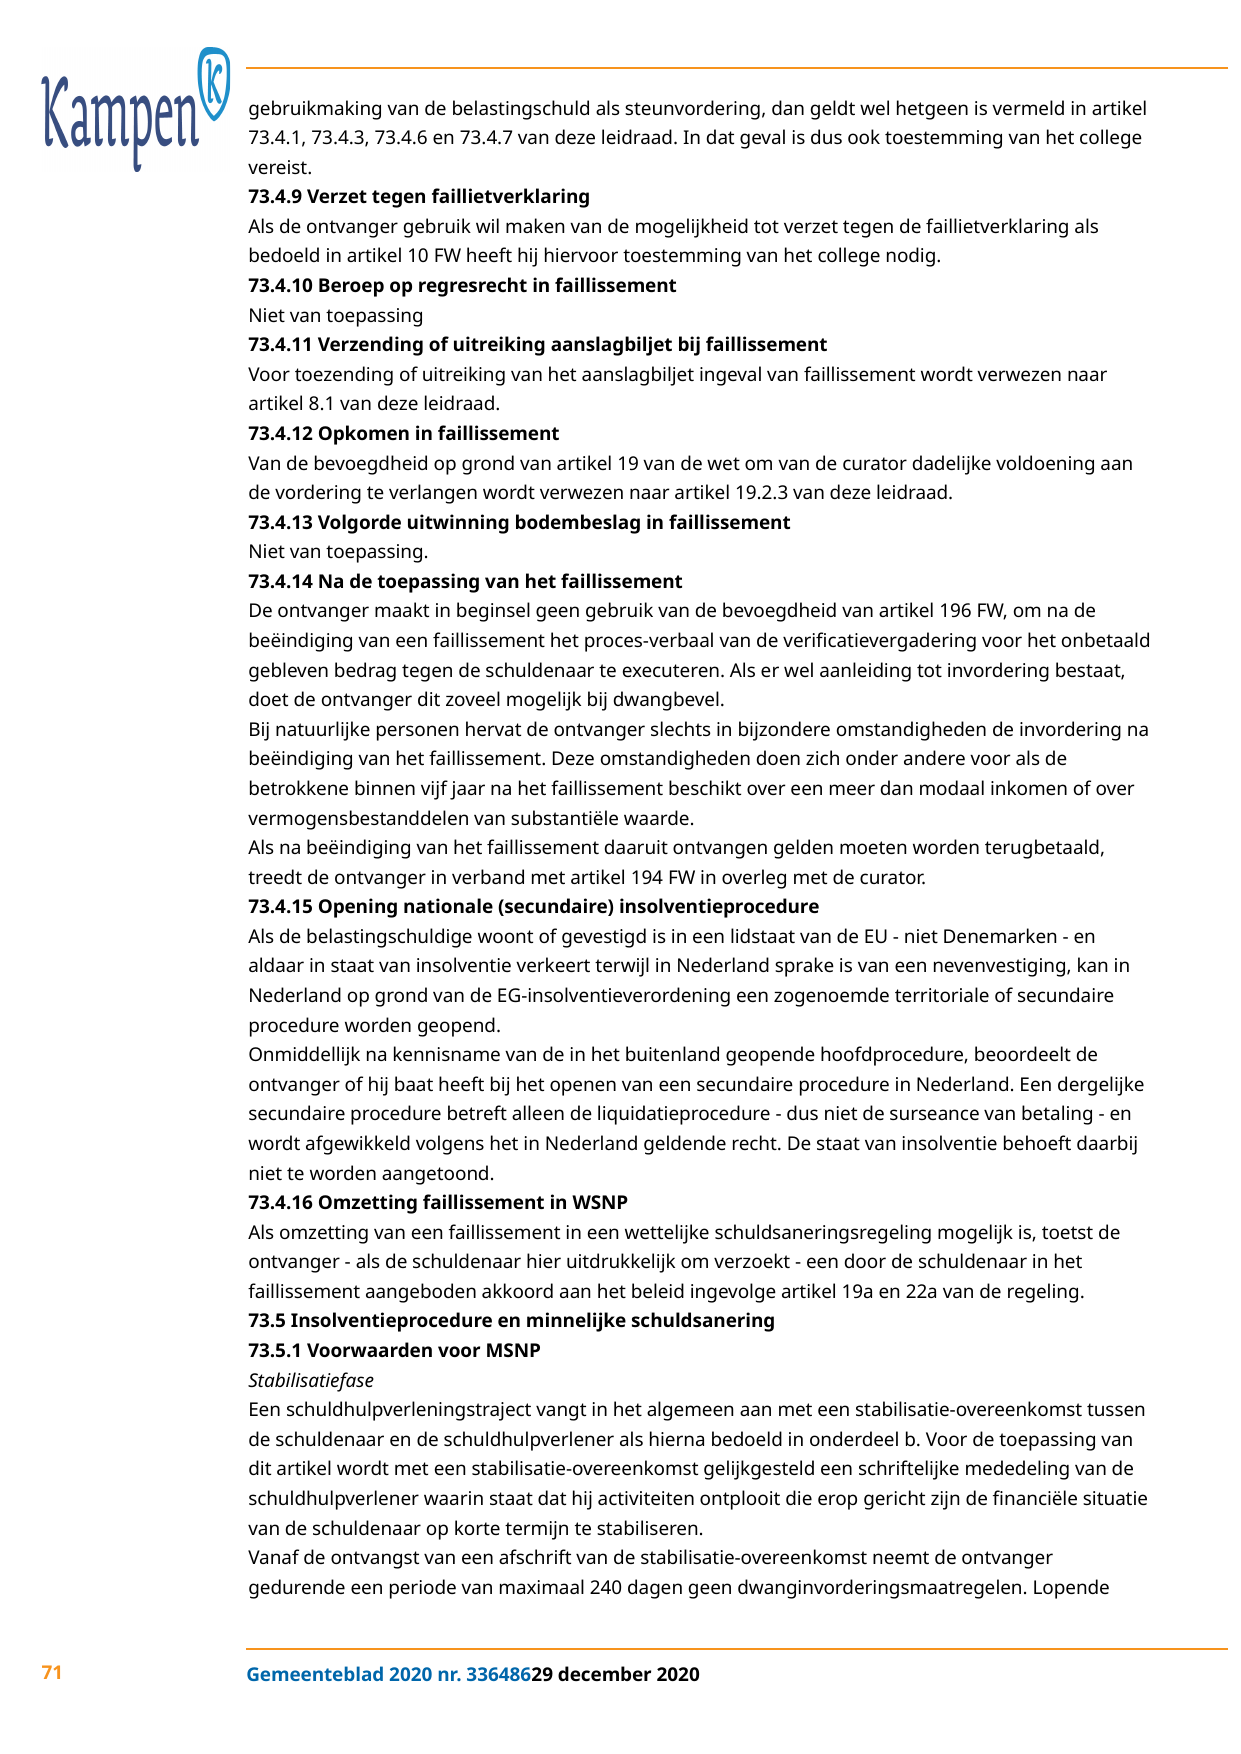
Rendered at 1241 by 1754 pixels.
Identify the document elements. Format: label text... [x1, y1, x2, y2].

picture [41, 47, 231, 172]
text 73.4.9 Verzet tegen faillietverklaring [248, 183, 1152, 209]
text Als de ontvanger gebruik wil maken van de mogelijkheid tot verzet tegen de faillietverklaring als bedoeld in artikel 10 FW heeft hij hiervoor toestemming van het college nodig. [248, 213, 1152, 268]
text 73.4.10 Beroep op regresrecht in faillissement [248, 272, 1152, 298]
text Als omzetting van een faillissement in een wettelijke schuldsaneringsregeling mogelijk is, toetst de ontvanger - als de schuldenaar hier uitdrukkelijk om verzoekt - een door de schuldenaar in het faillissement aangeboden akkoord aan het beleid ingevolge artikel 19a en 22a van de regeling. [248, 1219, 1152, 1304]
text 73.4.11 Verzending of uitreiking aanslagbiljet bij faillissement [248, 331, 1152, 357]
text Niet van toepassing. [248, 538, 1152, 564]
text Vanaf de ontvangst van een afschrift van de stabilisatie-overeenkomst neemt de ontvanger gedurende een periode van maximaal 240 dagen geen dwanginvorderingsmaatregelen. Lopende [248, 1544, 1152, 1600]
text 73.4.16 Omzetting faillissement in WSNP [248, 1189, 1152, 1215]
text Bij natuurlijke personen hervat de ontvanger slechts in bijzondere omstandigheden de invordering na beëindiging van het faillissement. Deze omstandigheden doen zich onder andere voor als de betrokkene binnen vijf jaar na het faillissement beschikt over een meer dan modaal inkomen of over vermogensbestanddelen van substantiële waarde. [248, 716, 1152, 831]
text 73.5 Insolventieprocedure en minnelijke schuldsanering [248, 1308, 1152, 1333]
text Van de bevoegdheid op grond van artikel 19 van de wet om van de curator dadelijke voldoening aan de vordering te verlangen wordt verwezen naar artikel 19.2.3 van deze leidraad. [248, 450, 1152, 505]
text 73.4.15 Opening nationale (secundaire) insolventieprocedure [248, 893, 1152, 919]
text Als de belastingschuldige woont of gevestigd is in een lidstaat van de EU - niet Denemarken - en aldaar in staat van insolventie verkeert terwijl in Nederland sprake is van een nevenvestiging, kan in Nederland op grond van de EG-insolventieverordening een zogenoemde territoriale of secundaire procedure worden geopend. [248, 923, 1152, 1038]
text Niet van toepassing [248, 302, 1152, 328]
text 73.4.13 Volgorde uitwinning bodembeslag in faillissement [248, 509, 1152, 535]
text 73.4.14 Na de toepassing van het faillissement [248, 568, 1152, 594]
text Een schuldhulpverleningstraject vangt in het algemeen aan met een stabilisatie-overeenkomst tussen de schuldenaar en de schuldhulpverlener als hierna bedoeld in onderdeel b. Voor de toepassing van dit artikel wordt met een stabilisatie-overeenkomst gelijkgesteld een schriftelijke mededeling van de schuldhulpverlener waarin staat dat hij activiteiten ontplooit die erop gericht zijn de financiële situatie van de schuldenaar op korte termijn te stabiliseren. [248, 1396, 1152, 1541]
text Stabilisatiefase [248, 1367, 1152, 1393]
text 73.4.12 Opkomen in faillissement [248, 420, 1152, 446]
text gebruikmaking van de belastingschuld als steunvordering, dan geldt wel hetgeen is vermeld in artikel 73.4.1, 73.4.3, 73.4.6 en 73.4.7 van deze leidraad. In dat geval is dus ook toestemming van het college vereist. [248, 95, 1152, 180]
text 73.5.1 Voorwaarden voor MSNP [248, 1337, 1152, 1363]
text De ontvanger maakt in beginsel geen gebruik van de bevoegdheid van artikel 196 FW, om na de beëindiging van een faillissement het proces-verbaal van de verificatievergadering voor het onbetaald gebleven bedrag tegen de schuldenaar te executeren. Als er wel aanleiding tot invordering bestaat, doet de ontvanger dit zoveel mogelijk bij dwangbevel. [248, 598, 1152, 712]
text Onmiddellijk na kennisname van de in het buitenland geopende hoofdprocedure, beoordeelt de ontvanger of hij baat heeft bij het openen van een secundaire procedure in Nederland. Een dergelijke secundaire procedure betreft alleen de liquidatieprocedure - dus niet de surseance van betaling - en wordt afgewikkeld volgens het in Nederland geldende recht. De staat van insolventie behoeft daarbij niet te worden aangetoond. [248, 1041, 1152, 1186]
text Als na beëindiging van het faillissement daaruit ontvangen gelden moeten worden terugbetaald, treedt de ontvanger in verband met artikel 194 FW in overleg met de curator. [248, 834, 1152, 890]
text Voor toezending of uitreiking van het aanslagbiljet ingeval van faillissement wordt verwezen naar artikel 8.1 van deze leidraad. [248, 361, 1152, 416]
